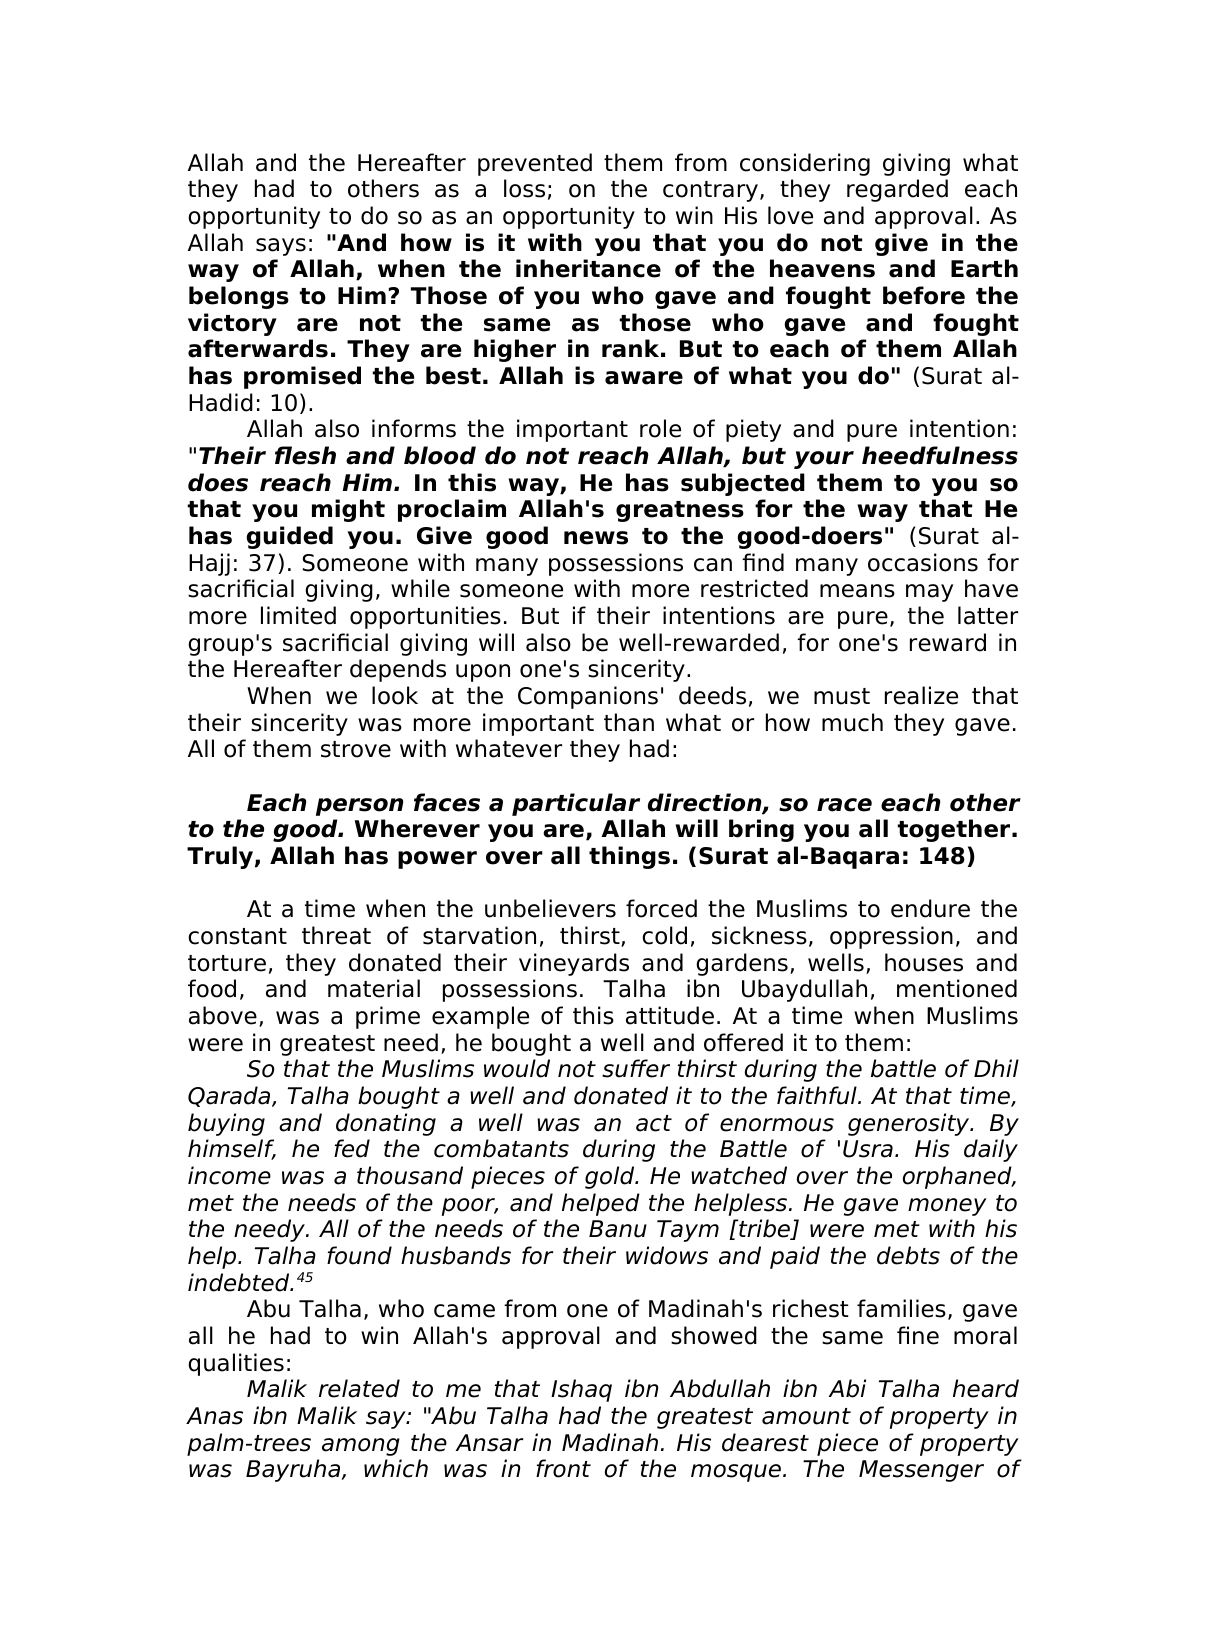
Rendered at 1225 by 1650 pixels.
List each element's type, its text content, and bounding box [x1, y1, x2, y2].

text Allah and the Hereafter prevented them from considering giving what they had to others as a loss; on the contrary, they regarded each opportunity to do so as an opportunity to win His love and approval. As Allah says: "And how is it with you that you do not give in the way of Allah, when the inheritance of the heavens and Earth belongs to Him? Those of you who gave and fought before the victory are not the same as those who gave and fought afterwards. They are higher in rank. But to each of them Allah has promised the best. Allah is aware of what you do" (Surat al-Hadid: 10). [187, 150, 1020, 417]
text So that the Muslims would not suffer thirst during the battle of Dhil Qarada, Talha bought a well and donated it to the faithful. At that time, buying and donating a well was an act of enormous generosity. By himself, he fed the combatants during the Battle of 'Usra. His daily income was a thousand pieces of gold. He watched over the orphaned, met the needs of the poor, and helped the helpless. He gave money to the needy. All of the needs of the Banu Taym [tribe] were met with his help. Talha found husbands for their widows and paid the debts of the indebted.45 [187, 1057, 1020, 1297]
text Each person faces a particular direction, so race each other to the good. Wherever you are, Allah will bring you all together. Truly, Allah has power over all things. (Surat al-Baqara: 148) [187, 790, 1020, 870]
text At a time when the unbelievers forced the Muslims to endure the constant threat of starvation, thirst, cold, sickness, oppression, and torture, they donated their vineyards and gardens, wells, houses and food, and material possessions. Talha ibn Ubaydullah, mentioned above, was a prime example of this attitude. At a time when Muslims were in greatest need, he bought a well and offered it to them: [187, 897, 1020, 1057]
text Abu Talha, who came from one of Madinah's richest families, gave all he had to win Allah's approval and showed the same fine moral qualities: [187, 1297, 1020, 1377]
text When we look at the Companions' deeds, we must realize that their sincerity was more important than what or how much they gave. All of them strove with whatever they had: [187, 683, 1020, 763]
text Allah also informs the important role of piety and pure intention: "Their flesh and blood do not reach Allah, but your heedfulness does reach Him. In this way, He has subjected them to you so that you might proclaim Allah's greatness for the way that He has guided you. Give good news to the good-doers" (Surat al-Hajj: 37). Someone with many possessions can find many occasions for sacrificial giving, while someone with more restricted means may have more limited opportunities. But if their intentions are pure, the latter group's sacrificial giving will also be well-rewarded, for one's reward in the Hereafter depends upon one's sincerity. [187, 417, 1020, 683]
text Malik related to me that Ishaq ibn Abdullah ibn Abi Talha heard Anas ibn Malik say: "Abu Talha had the greatest amount of property in palm-trees among the Ansar in Madinah. His dearest piece of property was Bayruha, which was in front of the mosque. The Messenger of [187, 1377, 1020, 1483]
